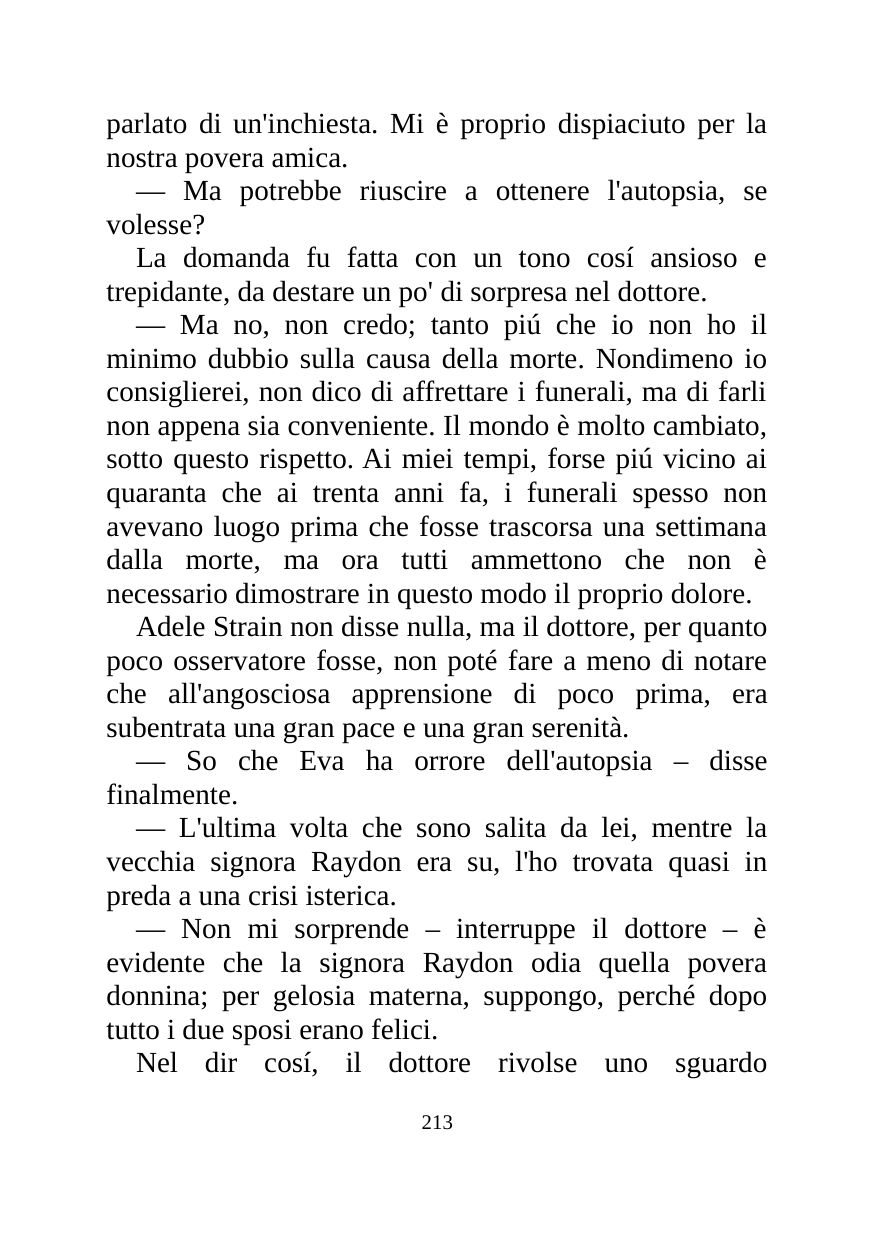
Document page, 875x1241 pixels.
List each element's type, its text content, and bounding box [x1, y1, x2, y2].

text — Non mi sorprende – interruppe il dottore – è evidente che la signora Raydon odia quella povera donnina; per gelosia materna, suppongo, perché dopo tutto i due sposi erano felici. [106, 911, 768, 1045]
text parlato di un'inchiesta. Mi è proprio dispiaciuto per la nostra povera amica. [106, 106, 768, 173]
text — Ma no, non credo; tanto piú che io non ho il minimo dubbio sulla causa della morte. Nondimeno io consiglierei, non dico di affrettare i funerali, ma di farli non appena sia conveniente. Il mondo è molto cambiato, sotto questo rispetto. Ai miei tempi, forse piú vicino ai quaranta che ai trenta anni fa, i funerali spesso non avevano luogo prima che fosse trascorsa una settimana dalla morte, ma ora tutti ammettono che non è necessario dimostrare in questo modo il proprio dolore. [106, 307, 768, 609]
text — L'ultima volta che sono salita da lei, mentre la vecchia signora Raydon era su, l'ho trovata quasi in preda a una crisi isterica. [106, 811, 768, 911]
text Adele Strain non disse nulla, ma il dottore, per quanto poco osservatore fosse, non poté fare a meno di notare che all'angosciosa apprensione di poco prima, era subentrata una gran pace e una gran serenità. [106, 609, 768, 743]
text La domanda fu fatta con un tono cosí ansioso e trepidante, da destare un po' di sorpresa nel dottore. [106, 240, 768, 307]
text — So che Eva ha orrore dell'autopsia – disse finalmente. [106, 743, 768, 811]
text Nel dir cosí, il dottore rivolse uno sguardo [106, 1045, 768, 1079]
text — Ma potrebbe riuscire a ottenere l'autopsia, se volesse? [106, 173, 768, 240]
